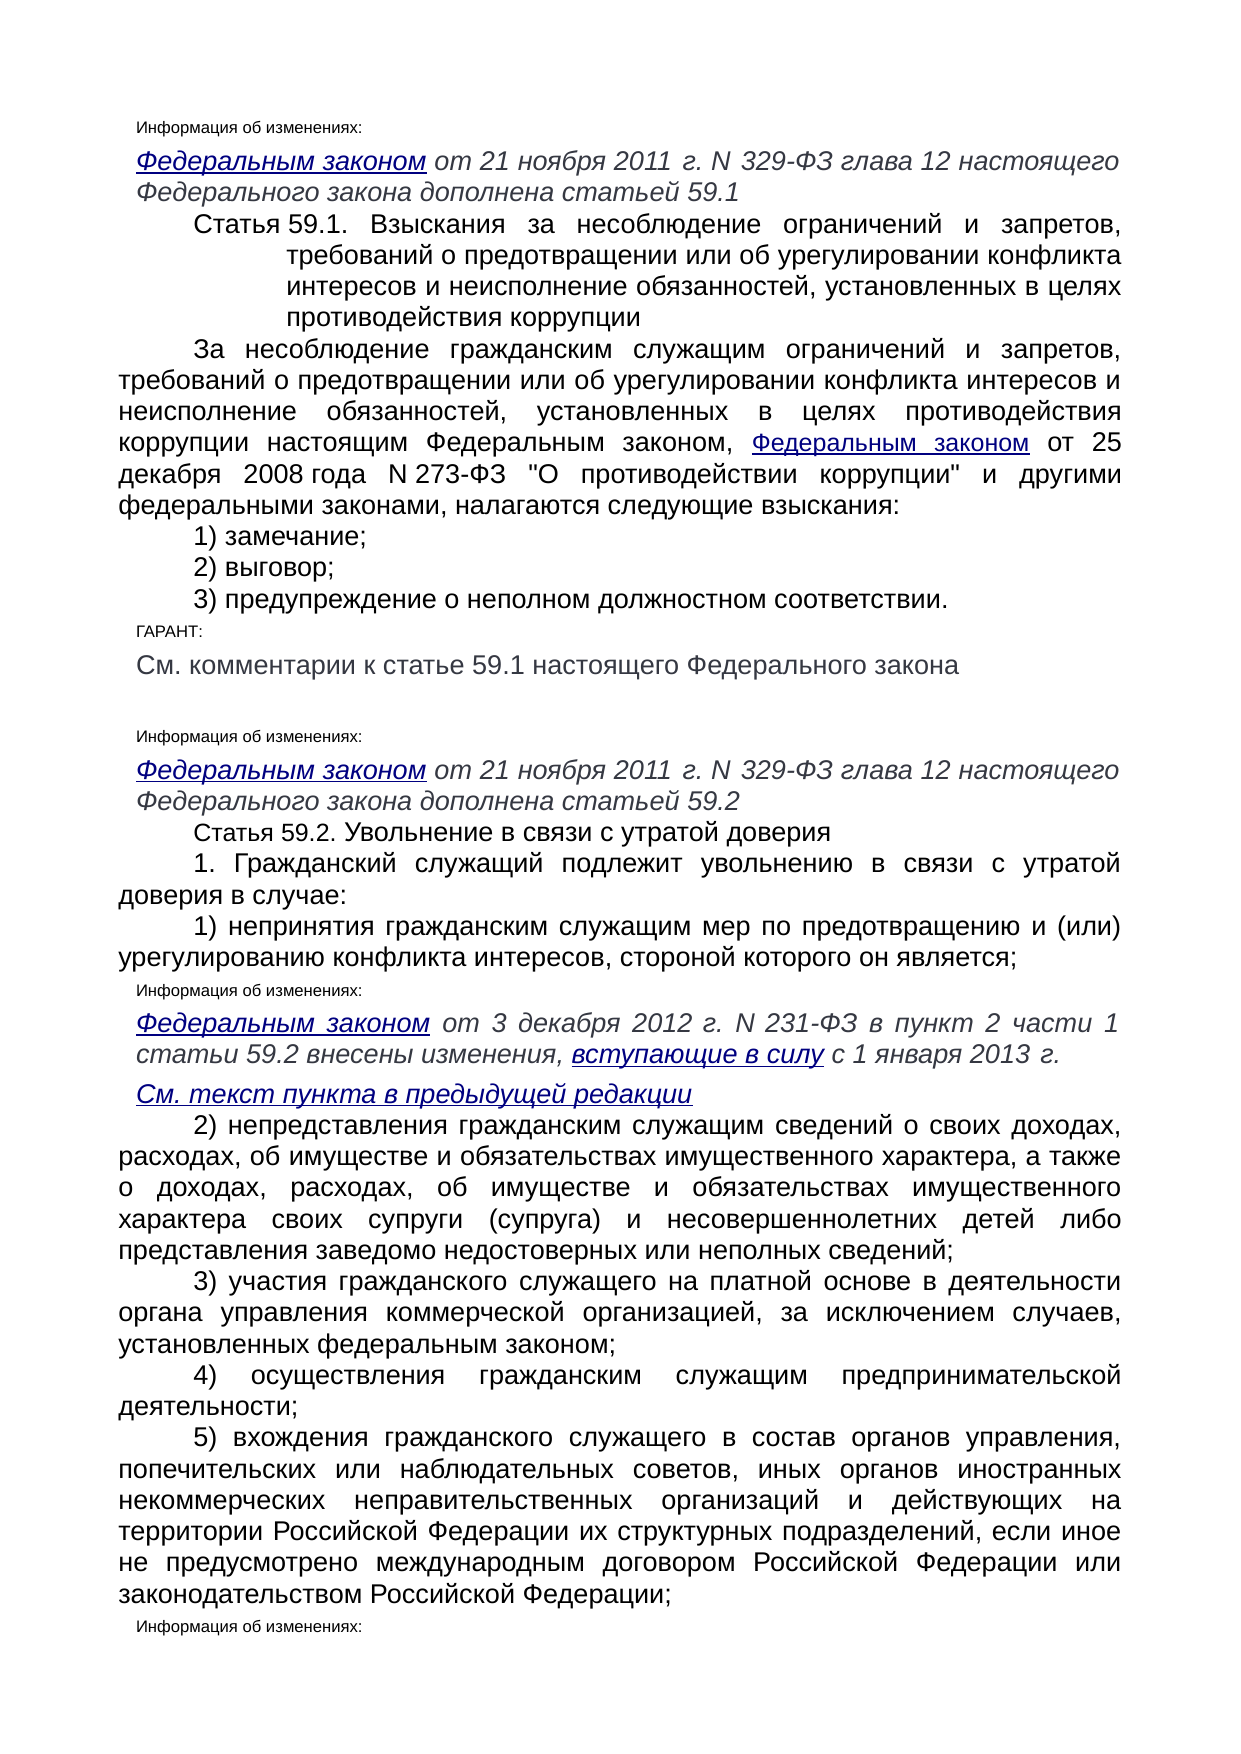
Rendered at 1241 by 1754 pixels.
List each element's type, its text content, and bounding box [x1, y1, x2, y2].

text 4) осуществления гражданским служащим предпринимательской деятельности; [118, 1359, 1122, 1421]
text Информация об изменениях: [136, 118, 1122, 137]
text ГАРАНТ: [136, 622, 1122, 641]
text 1) непринятия гражданским служащим мер по предотвращению и (или) урегулированию конфликта интересов, стороной которого он является; [118, 910, 1122, 972]
text См. текст пункта в предыдущей редакции [136, 1078, 1122, 1109]
text Федеральным законом от 21 ноября 2011 г. N 329-ФЗ глава 12 настоящего Федерального закона дополнена статьей 59.2 [136, 754, 1122, 816]
text 3) участия гражданского служащего на платной основе в деятельности органа управления коммерческой организацией, за исключением случаев, установленных федеральным законом; [118, 1265, 1122, 1359]
text Федеральным законом от 3 декабря 2012 г. N 231-ФЗ в пункт 2 части 1 статьи 59.2 внесены изменения, вступающие в силу с 1 января 2013 г. [136, 1007, 1122, 1070]
text 1. Гражданский служащий подлежит увольнению в связи с утратой доверия в случае: [118, 847, 1122, 910]
text Статья 59.1. Взыскания за несоблюдение ограничений и запретов, требований о предотвращении или об урегулировании конфликта интересов и неисполнение обязанностей, установленных в целях противодействия коррупции [193, 208, 1122, 333]
text 5) вхождения гражданского служащего в состав органов управления, попечительских или наблюдательных советов, иных органов иностранных некоммерческих неправительственных организаций и действующих на территории Российской Федерации их структурных подразделений, если иное не предусмотрено международным договором Российской Федерации или законодательством Российской Федерации; [118, 1421, 1122, 1609]
text Федеральным законом от 21 ноября 2011 г. N 329-ФЗ глава 12 настоящего Федерального закона дополнена статьей 59.1 [136, 145, 1122, 208]
text 1) замечание; [118, 520, 1122, 551]
text Информация об изменениях: [136, 727, 1122, 746]
text 2) непредставления гражданским служащим сведений о своих доходах, расходах, об имуществе и обязательствах имущественного характера, а также о доходах, расходах, об имуществе и обязательствах имущественного характера своих супруги (супруга) и несовершеннолетних детей либо представления заведомо недостоверных или неполных сведений; [118, 1109, 1122, 1265]
text 3) предупреждение о неполном должностном соответствии. [118, 583, 1122, 614]
text Информация об изменениях: [136, 980, 1122, 999]
text Информация об изменениях: [136, 1617, 1122, 1636]
text Статья 59.2. Увольнение в связи с утратой доверия [118, 816, 1122, 847]
text См. комментарии к статье 59.1 настоящего Федерального закона [136, 649, 1122, 680]
text За несоблюдение гражданским служащим ограничений и запретов, требований о предотвращении или об урегулировании конфликта интересов и неисполнение обязанностей, установленных в целях противодействия коррупции настоящим Федеральным законом, Федеральным законом от 25 декабря 2008 года N 273-ФЗ "О противодействии коррупции" и другими федеральными законами, налагаются следующие взыскания: [118, 333, 1122, 520]
text 2) выговор; [118, 551, 1122, 583]
